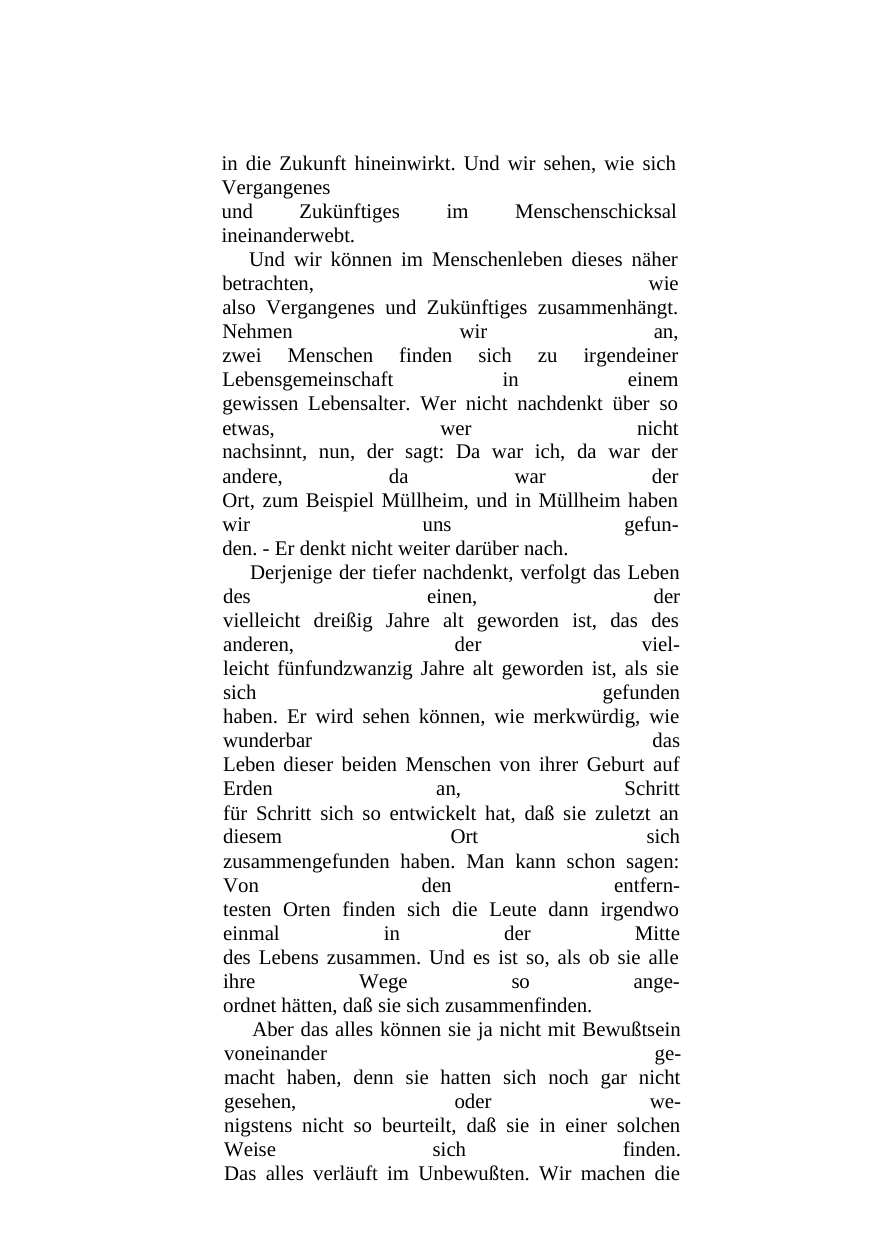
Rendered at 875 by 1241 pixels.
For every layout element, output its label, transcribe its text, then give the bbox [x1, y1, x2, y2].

text in die Zukunft hineinwirkt. Und wir sehen, wie sich Vergangenes und Zukünftiges im Menschenschicksal ineinanderwebt. [221, 151, 677, 247]
text Derjenige der tiefer nachdenkt, verfolgt das Leben des einen, der vielleicht dreißig Jahre alt geworden ist, das des anderen, der viel- leicht fünfundzwanzig Jahre alt geworden ist, als sie sich gefunden haben. Er wird sehen können, wie merkwürdig, wie wunderbar das Leben dieser beiden Menschen von ihrer Geburt auf Erden an, Schritt für Schritt sich so entwickelt hat, daß sie zuletzt an diesem Ort sich zusammengefunden haben. Man kann schon sagen: Von den entfern- testen Orten finden sich die Leute dann irgendwo einmal in der Mitte des Lebens zusammen. Und es ist so, als ob sie alle ihre Wege so ange- ordnet hätten, daß sie sich zusammenfinden. [223, 560, 680, 1017]
text Aber das alles können sie ja nicht mit Bewußtsein voneinander ge- macht haben, denn sie hatten sich noch gar nicht gesehen, oder we- nigstens nicht so beurteilt, daß sie in einer solchen Weise sich finden. Das alles verläuft im Unbewußten. Wir machen die [224, 1017, 681, 1185]
text Und wir können im Menschenleben dieses näher betrachten, wie also Vergangenes und Zukünftiges zusammenhängt. Nehmen wir an, zwei Menschen finden sich zu irgendeiner Lebensgemeinschaft in einem gewissen Lebensalter. Wer nicht nachdenkt über so etwas, wer nicht nachsinnt, nun, der sagt: Da war ich, da war der andere, da war der Ort, zum Beispiel Müllheim, und in Müllheim haben wir uns gefun- den. - Er denkt nicht weiter darüber nach. [222, 247, 678, 560]
